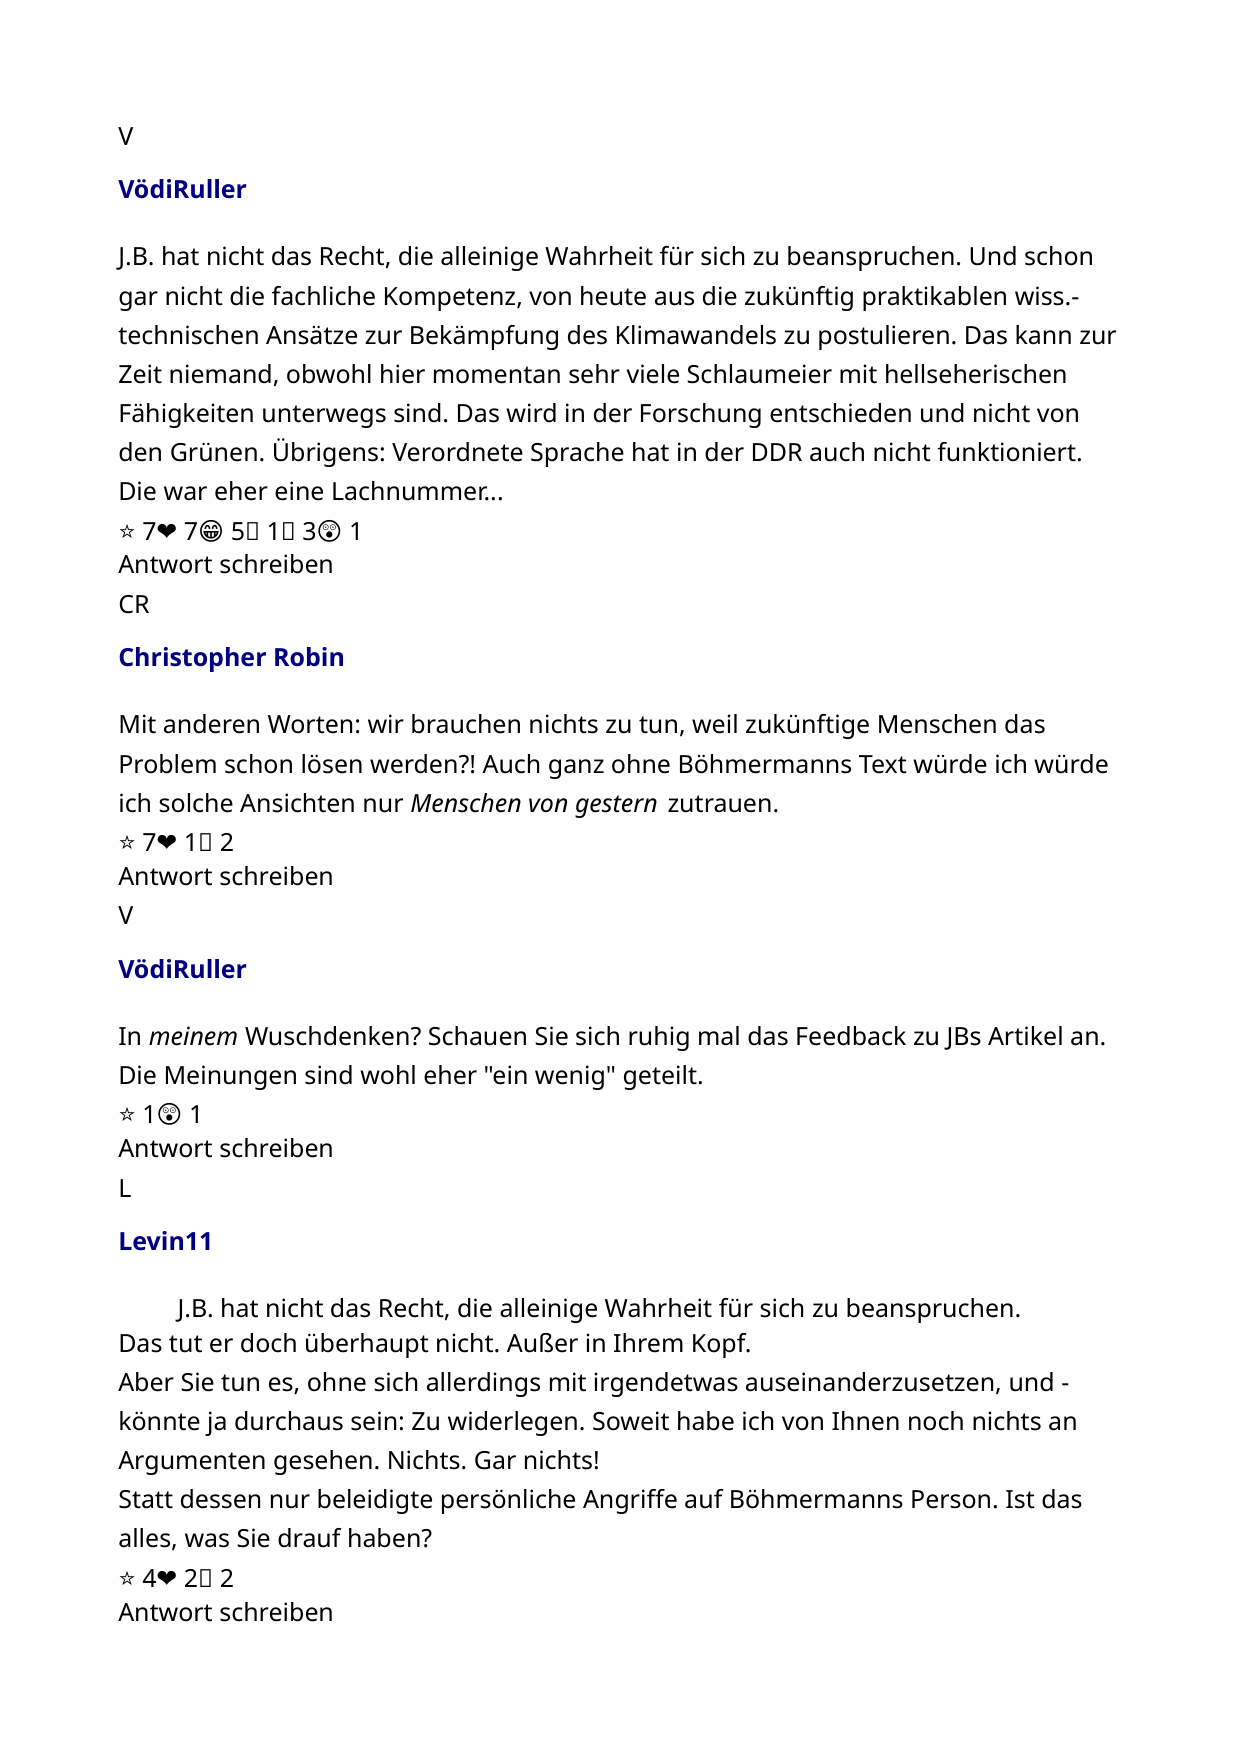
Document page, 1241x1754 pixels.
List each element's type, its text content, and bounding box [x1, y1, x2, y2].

text Mit anderen Worten: wir brauchen nichts zu tun, weil zukünftige Menschen das Problem schon lösen werden?! Auch ganz ohne Böhmermanns Text würde ich würde ich solche Ansichten nur Menschen von gestern zutrauen. [118, 707, 1122, 819]
text ⭐️ 4❤️ 2🤨 2 [118, 1560, 1122, 1594]
text ⭐️ 7❤️ 1🤨 2 [118, 825, 1122, 859]
text Antwort schreiben [118, 1594, 1122, 1628]
text Antwort schreiben [118, 547, 1122, 581]
text V [118, 118, 1122, 152]
text J.B. hat nicht das Recht, die alleinige Wahrheit für sich zu beanspruchen. [177, 1291, 1063, 1325]
text V [118, 898, 1122, 932]
text Aber Sie tun es, ohne sich allerdings mit irgendetwas auseinanderzusetzen, und - könnte ja durchaus sein: Zu widerlegen. Soweit habe ich von Ihnen noch nichts an Argumenten gesehen. Nichts. Gar nichts! [118, 1364, 1122, 1477]
text In meinem Wuschdenken? Schauen Sie sich ruhig mal das Feedback zu JBs Artikel an. Die Meinungen sind wohl eher "ein wenig" geteilt. [118, 1019, 1122, 1092]
subtitle Christopher Robin [118, 640, 1122, 674]
subtitle Levin11 [118, 1224, 1122, 1258]
subtitle VödiRuller [118, 952, 1122, 986]
text Antwort schreiben [118, 859, 1122, 893]
text L [118, 1170, 1122, 1204]
text ⭐️ 7❤️ 7😁 5🙁 1🤨 3😲 1 [118, 513, 1122, 547]
text Antwort schreiben [118, 1131, 1122, 1165]
text Statt dessen nur beleidigte persönliche Angriffe auf Böhmermanns Person. Ist das alles, was Sie drauf haben? [118, 1482, 1122, 1555]
text ⭐️ 1😲 1 [118, 1097, 1122, 1131]
subtitle VödiRuller [118, 172, 1122, 206]
text J.B. hat nicht das Recht, die alleinige Wahrheit für sich zu beanspruchen. Und schon gar nicht die fachliche Kompetenz, von heute aus die zukünftig praktikablen wiss.-technischen Ansätze zur Bekämpfung des Klimawandels zu postulieren. Das kann zur Zeit niemand, obwohl hier momentan sehr viele Schlaumeier mit hellseherischen Fähigkeiten unterwegs sind. Das wird in der Forschung entschieden und nicht von den Grünen. Übrigens: Verordnete Sprache hat in der DDR auch nicht funktioniert. Die war eher eine Lachnummer... [118, 239, 1122, 508]
text CR [118, 586, 1122, 620]
text Das tut er doch überhaupt nicht. Außer in Ihrem Kopf. [118, 1325, 1122, 1359]
